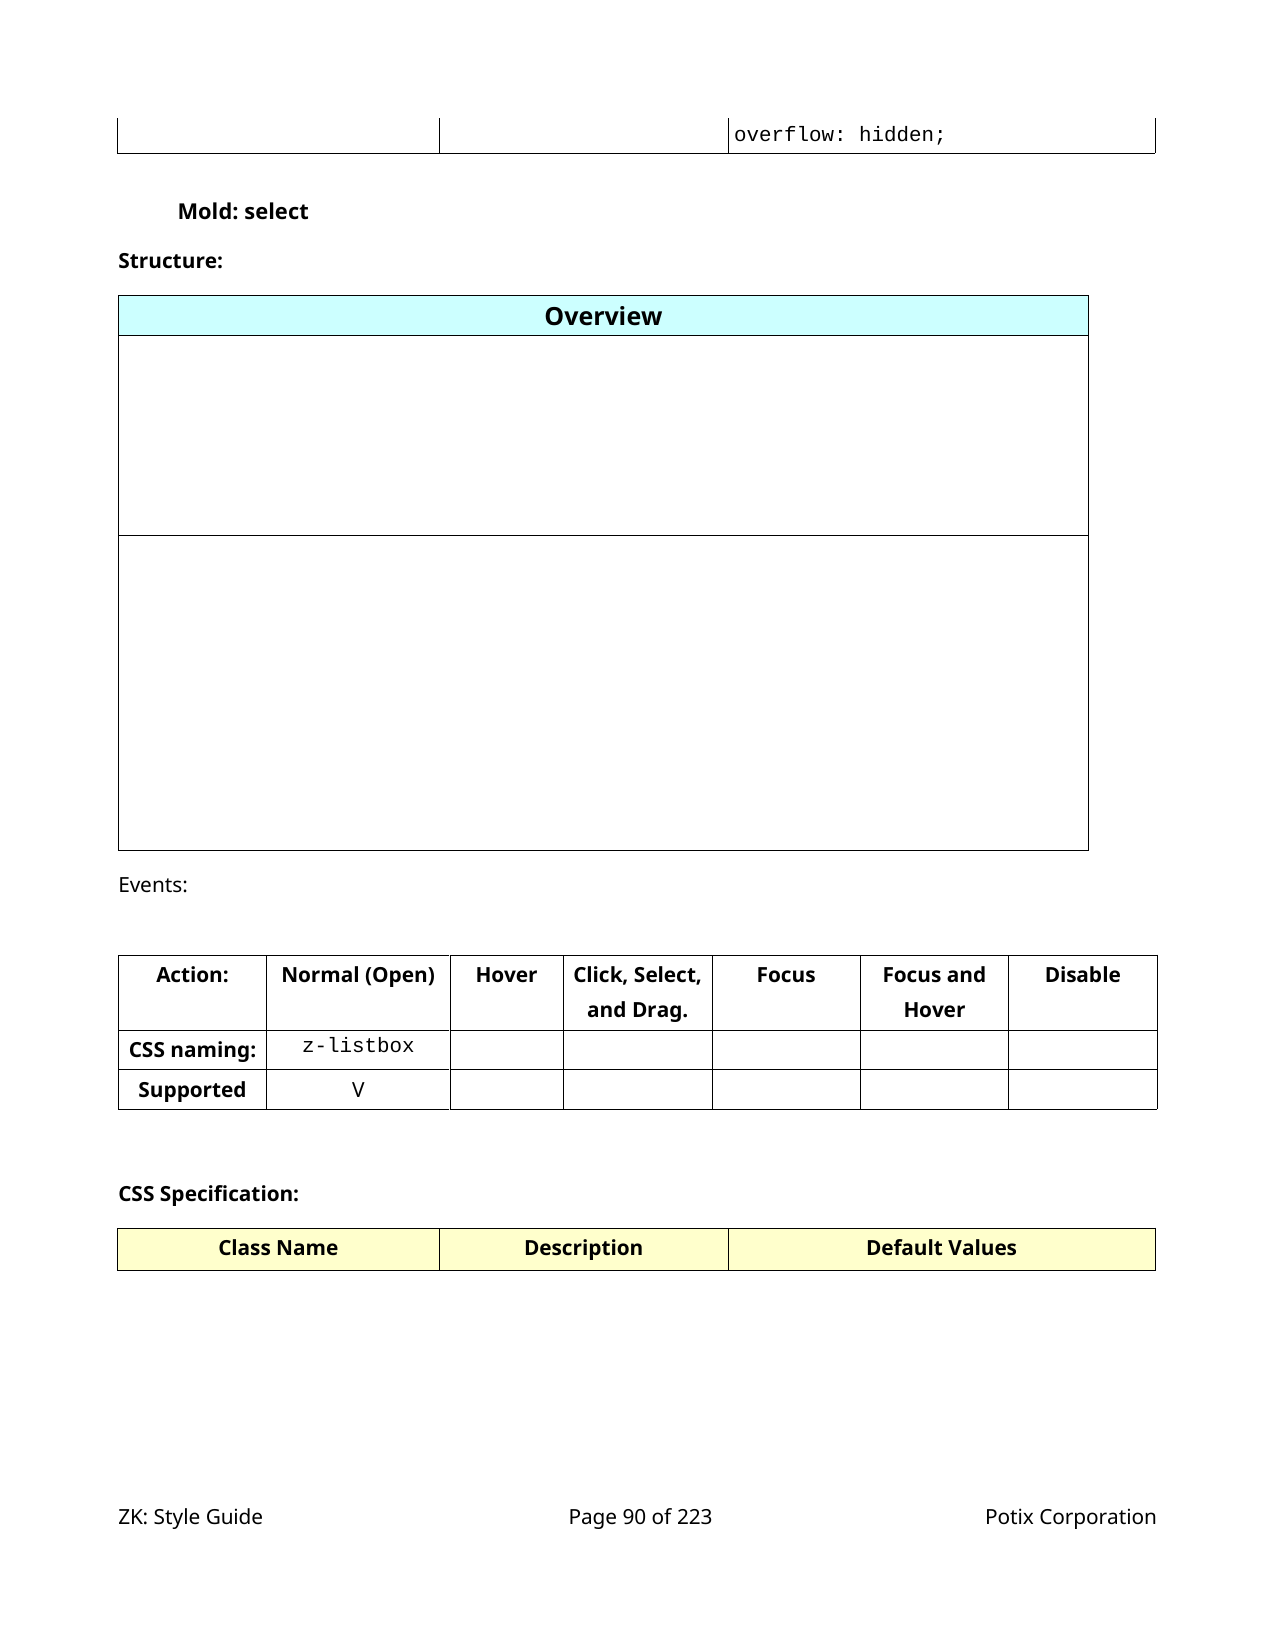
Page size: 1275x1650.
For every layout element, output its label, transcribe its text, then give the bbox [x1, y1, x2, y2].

text CSS Specification: [118, 1179, 1157, 1207]
table_cell [564, 1070, 712, 1109]
table_header Class Name [118, 1229, 439, 1270]
table_header Click, Select, and Drag. [564, 956, 712, 1030]
table_cell [440, 118, 728, 153]
table_header Overview [119, 296, 1088, 335]
text Structure: [118, 246, 1157, 274]
table_header Focus and Hover [861, 956, 1008, 1030]
table_cell [118, 118, 439, 153]
table_cell [861, 1070, 1008, 1109]
table_header Normal (Open) [267, 956, 449, 1030]
table_cell [1009, 1031, 1157, 1069]
table_cell [451, 1031, 563, 1069]
text Events: [118, 871, 1157, 934]
table_header Action: [119, 956, 266, 1030]
table_header Focus [713, 956, 860, 1030]
table_cell V [267, 1070, 449, 1109]
table_cell [861, 1031, 1008, 1069]
table_cell [564, 1031, 712, 1069]
table_cell overflow: hidden; [729, 118, 1155, 153]
table_header Hover [451, 956, 563, 1030]
table_cell CSS naming: [119, 1031, 266, 1069]
table_header Disable [1009, 956, 1157, 1030]
table_cell Supported [119, 1070, 266, 1109]
table_cell [451, 1070, 563, 1109]
table_cell [713, 1070, 860, 1109]
subtitle Mold: select [177, 196, 1157, 226]
table_cell [119, 336, 1088, 535]
table_cell [713, 1031, 860, 1069]
table_header Description [440, 1229, 728, 1270]
table_header Default Values [729, 1229, 1155, 1270]
table_cell [119, 536, 1088, 850]
table_cell [1009, 1070, 1157, 1109]
table_cell z-listbox [267, 1031, 449, 1069]
